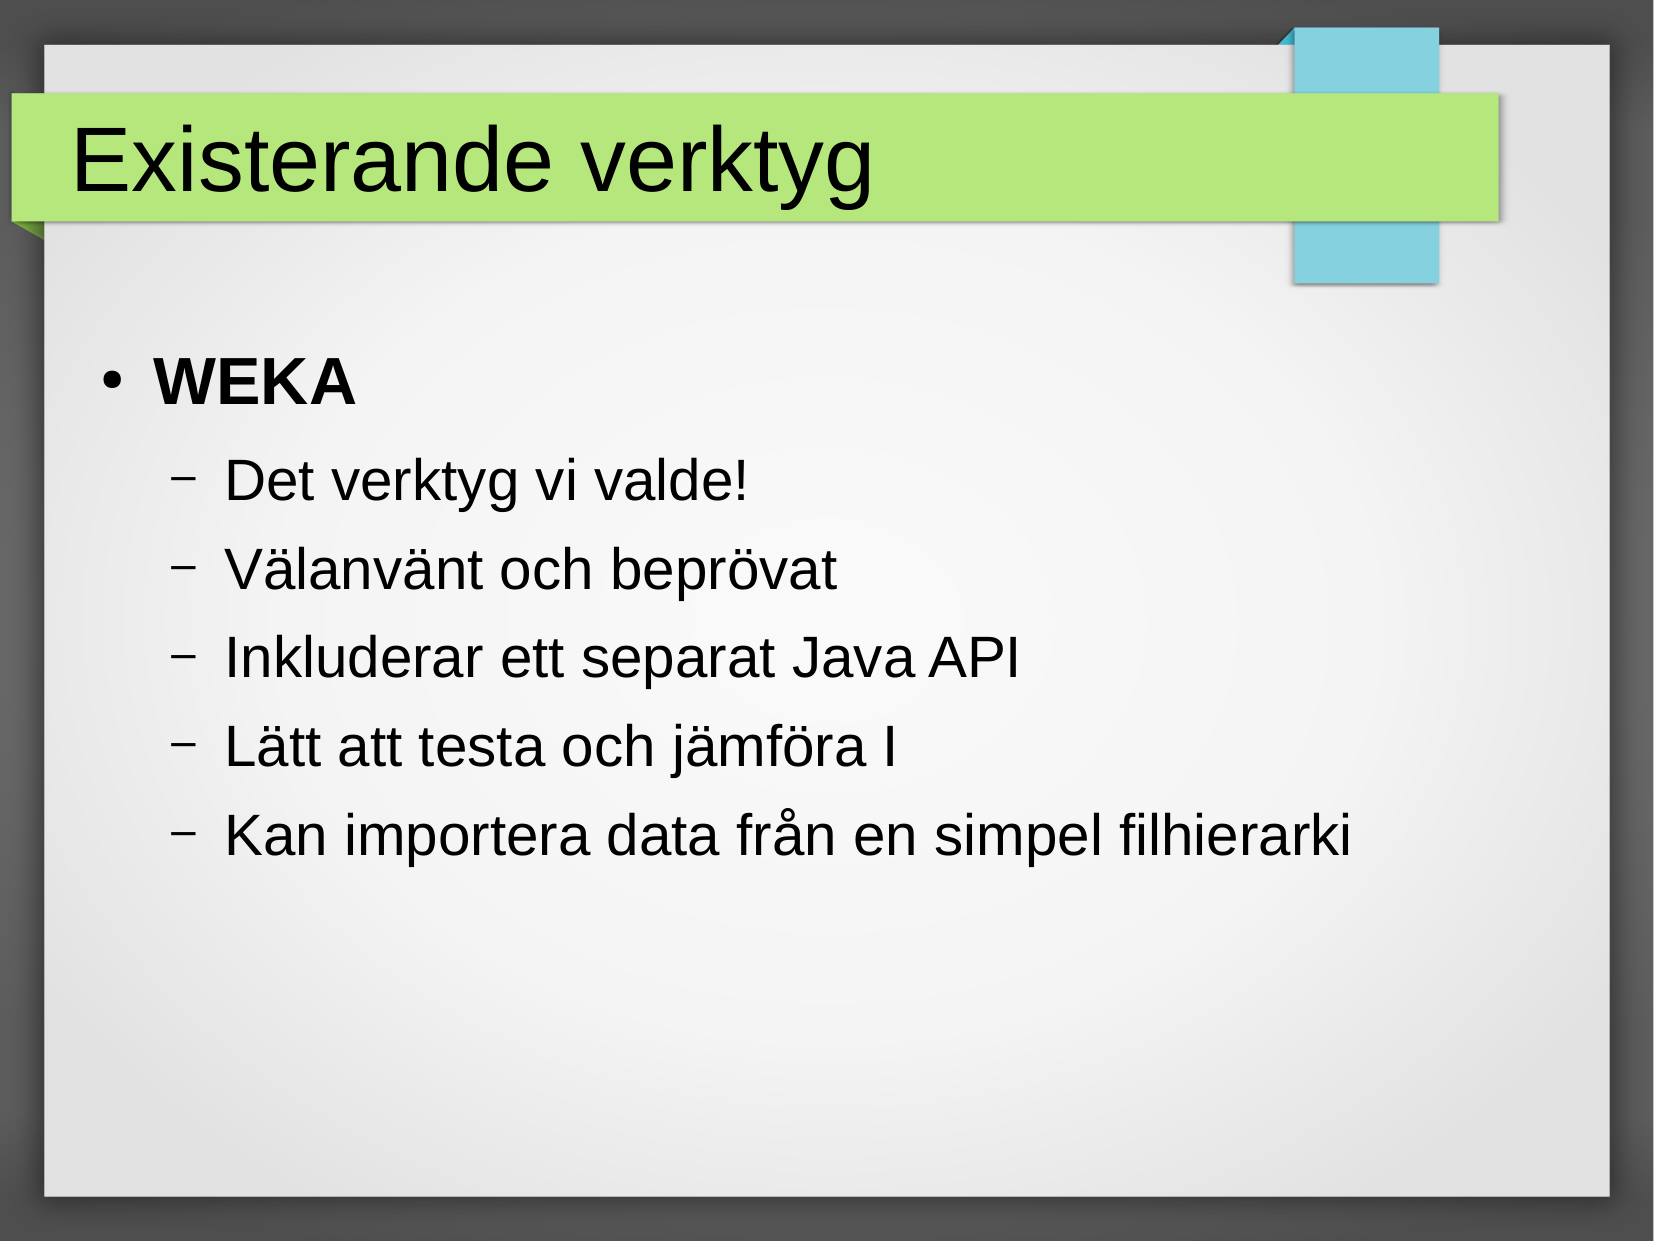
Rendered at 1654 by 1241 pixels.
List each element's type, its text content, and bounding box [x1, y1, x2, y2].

list WEKA Det verktyg vi valde! Välanvänt och beprövat Inkluderar ett separat Java API Lätt att testa och jämföra I Kan importera data från en simpel filhierarki [82, 343, 1538, 1063]
title Existerande verktyg [70, 106, 1229, 213]
picture [0, 0, 1654, 1241]
